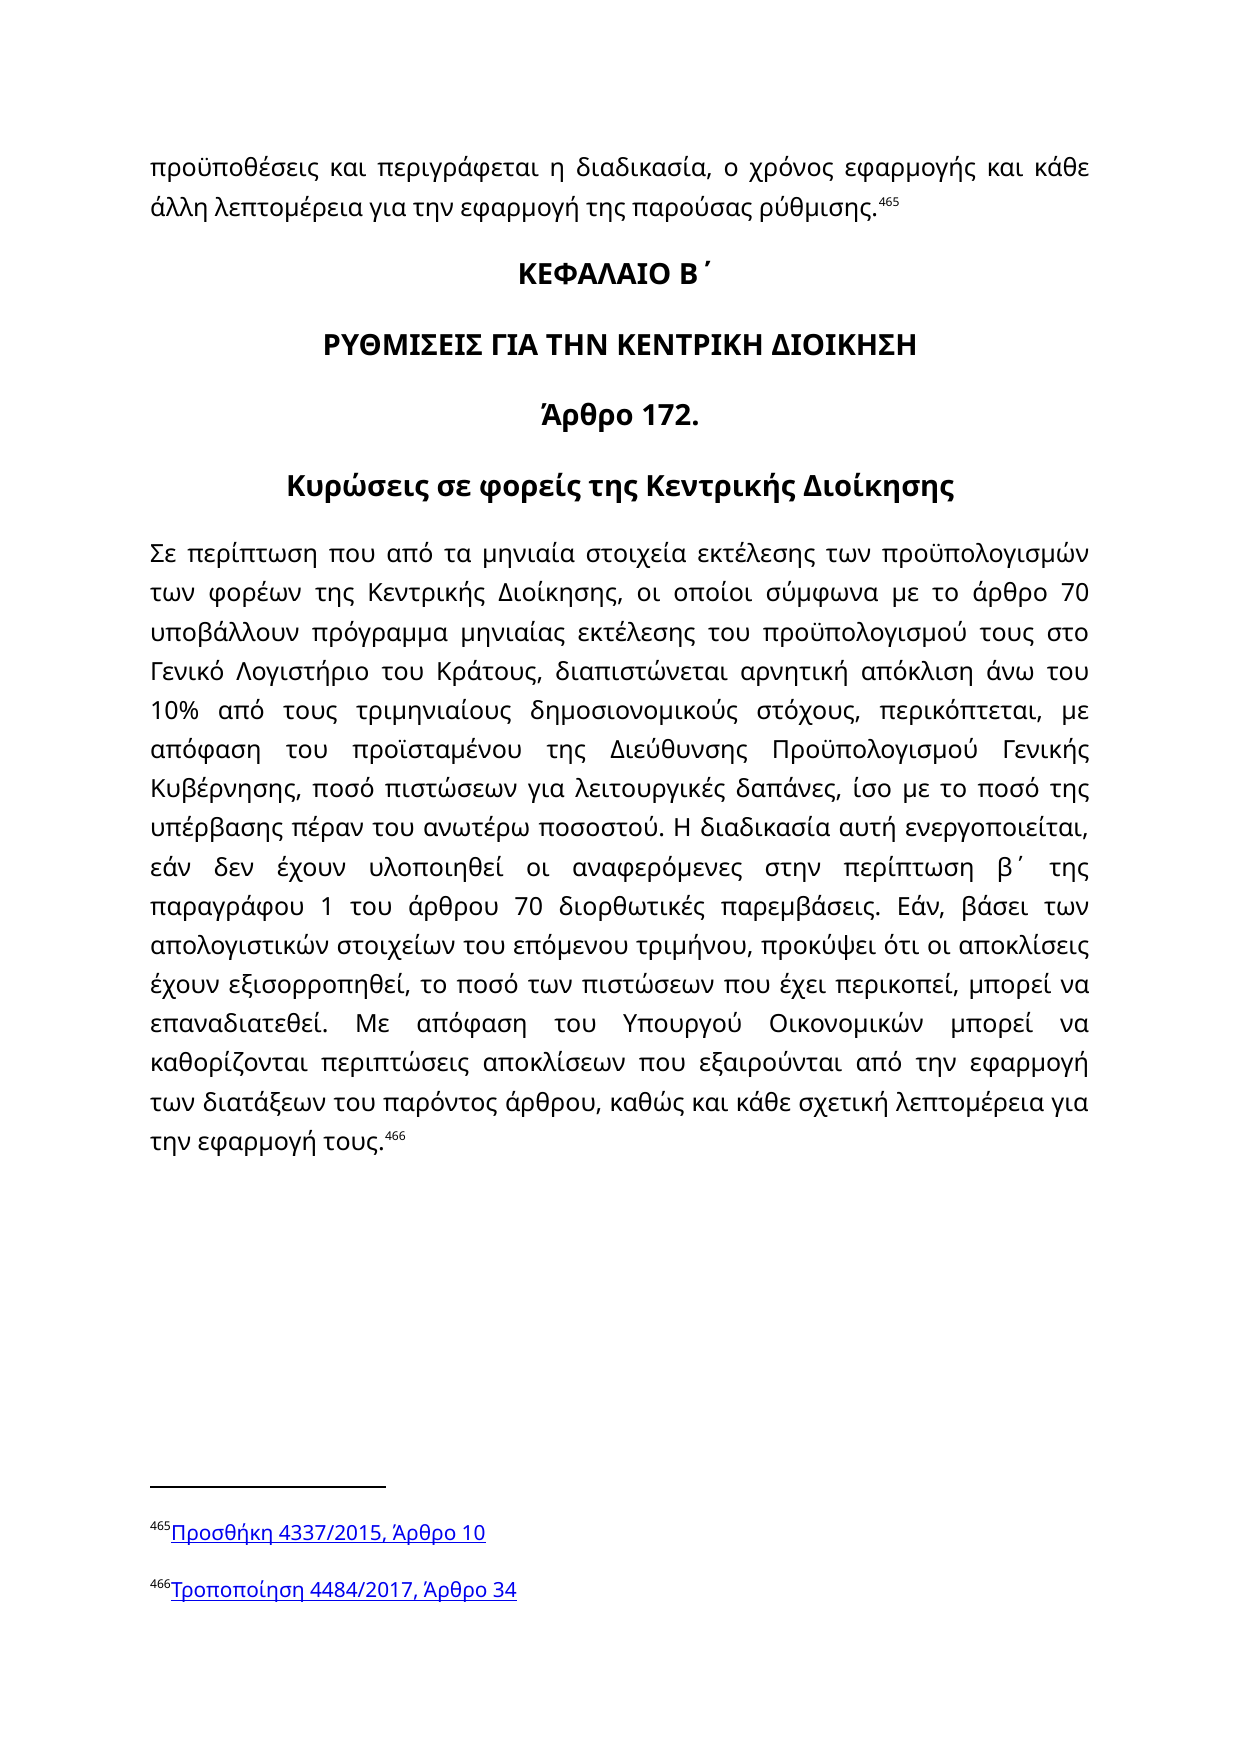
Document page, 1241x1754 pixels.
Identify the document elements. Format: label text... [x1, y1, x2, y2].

text προϋποθέσεις και περιγράφεται η διαδικασία, ο χρόνος εφαρμογής και κάθε άλλη λεπτομέρεια για την εφαρμογή της παρούσας ρύθμισης. [150, 150, 1090, 223]
text Σε περίπτωση που από τα µηνιαία στοιχεία εκτέλεσης των προϋπολογισµών των φορέων της Κεντρικής Διοίκησης, οι οποίοι σύµφωνα µε το άρθρο 70 υποβάλλουν πρόγραµµα µηνιαίας εκτέλεσης του προϋπολογισµού τους στο Γενικό Λογιστήριο του Κράτους, διαπιστώνεται αρνητική απόκλιση άνω του 10% από τους τριµηνιαίους δηµοσιονοµικούς στόχους, περικόπτεται, µε απόφαση του προϊσταµένου της Διεύθυνσης Προϋπολογισµού Γενικής Κυβέρνησης, ποσό πιστώσεων για λειτουργικές δαπάνες, ίσο µε το ποσό της υπέρβασης πέραν του ανωτέρω ποσοστού. Η διαδικασία αυτή ενεργοποιείται, εάν δεν έχουν υλοποιηθεί οι αναφερόµενες στην περίπτωση β΄ της παραγράφου 1 του άρθρου 70 διορθωτικές παρεµβάσεις. Εάν, βάσει των απολογιστικών στοιχείων του επόµενου τριµήνου, προκύψει ότι οι αποκλίσεις έχουν εξισορροπηθεί, το ποσό των πιστώσεων που έχει περικοπεί, µπορεί να επαναδιατεθεί. Με απόφαση του Υπουργού Οικονοµικών µπορεί να καθορίζονται περιπτώσεις αποκλίσεων που εξαιρούνται από την εφαρµογή των διατάξεων του παρόντος άρθρου, καθώς και κάθε σχετική λεπτοµέρεια για την εφαρµογή τους. [150, 536, 1090, 1157]
text Τροποποίηση 4484/2017, Άρθρο 34 [150, 1576, 1090, 1604]
subtitle ΡΥΘΜΙΣΕΙΣ ΓΙΑ ΤΗΝ ΚΕΝΤΡΙΚΗ ΔΙΟΙΚΗΣΗ [150, 324, 1090, 364]
subtitle ΚΕΦΑΛΑΙΟ Β΄ [150, 253, 1090, 293]
subtitle Άρθρο 172. [150, 394, 1090, 434]
text Προσθήκη 4337/2015, Άρθρο 10 [150, 1518, 1090, 1546]
subtitle Κυρώσεις σε φορείς της Κεντρικής Διοίκησης [150, 465, 1090, 505]
